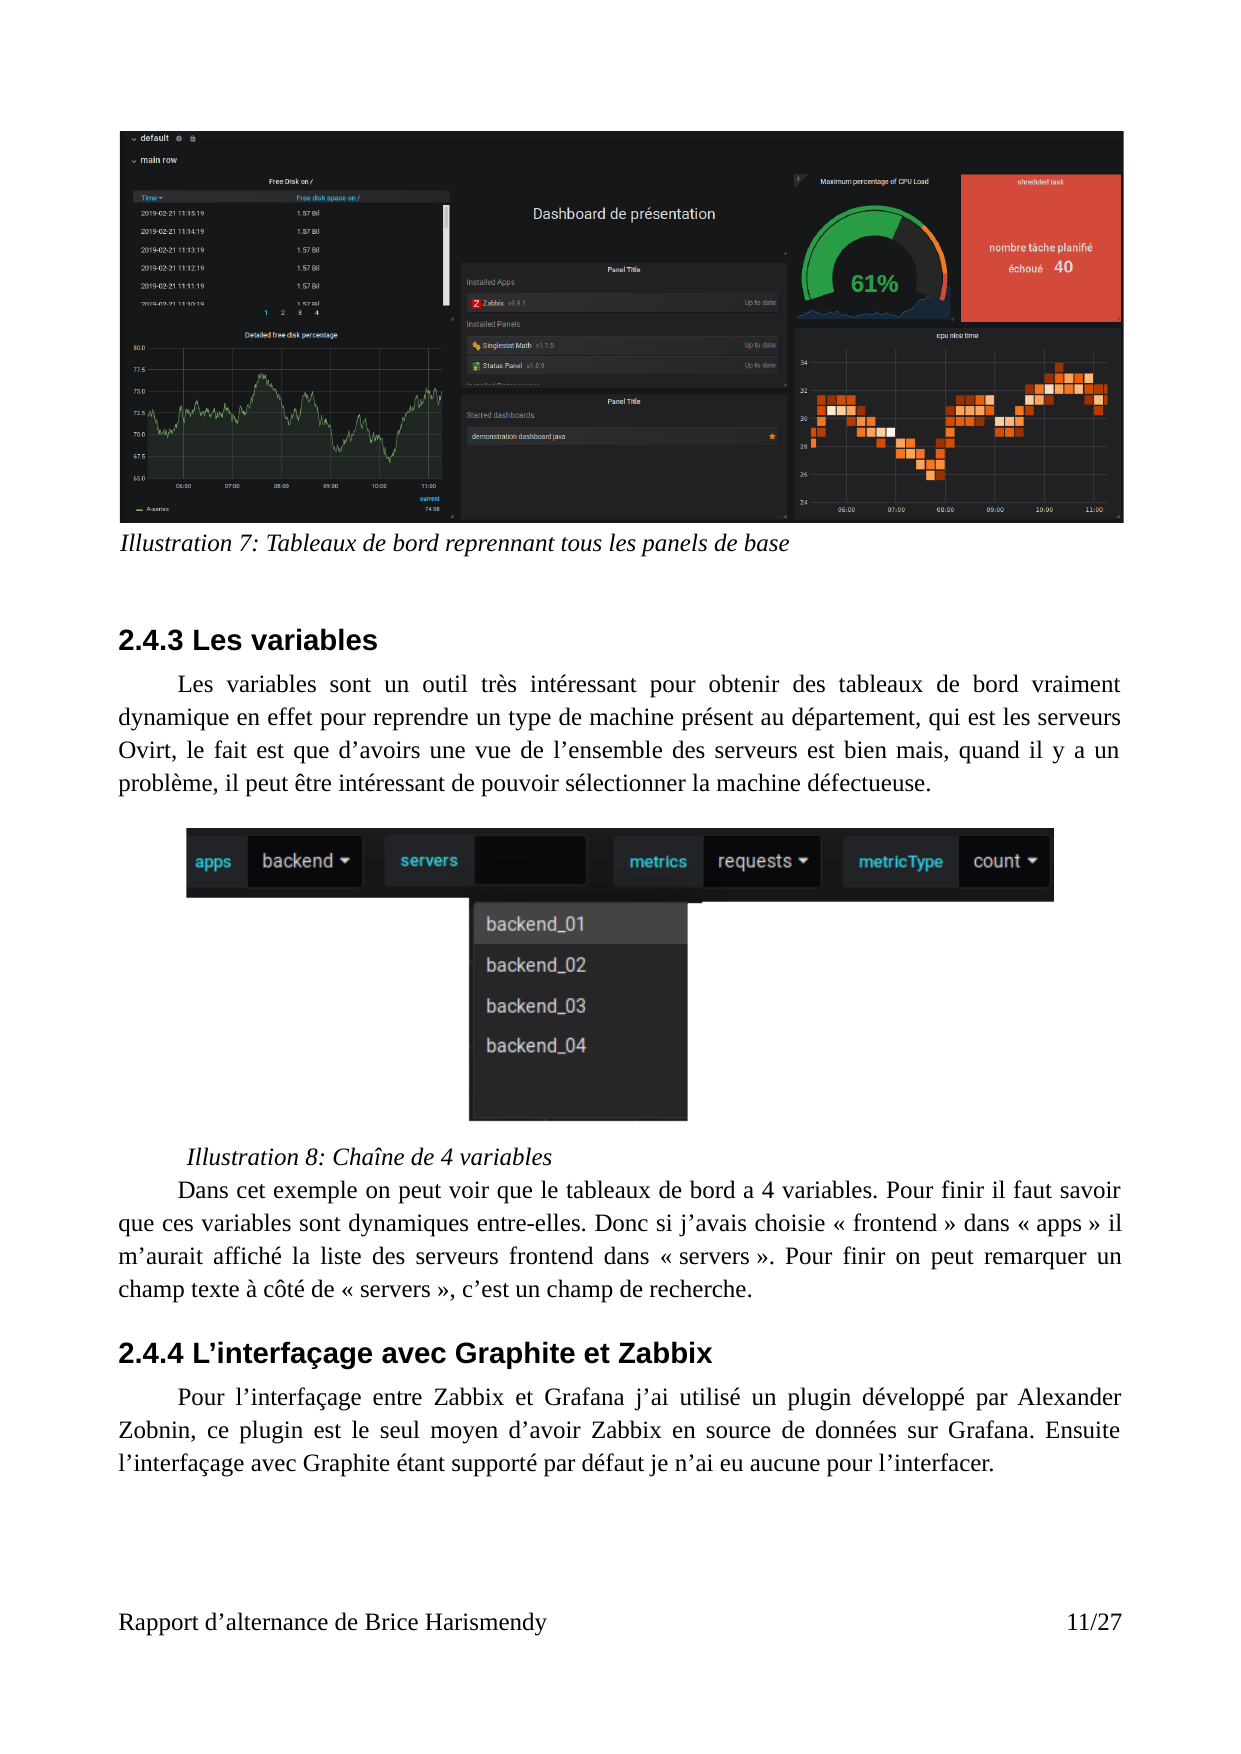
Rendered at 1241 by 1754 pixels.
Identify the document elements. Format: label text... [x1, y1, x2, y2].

picture [186, 828, 1054, 1137]
subtitle L’interfaçage avec Graphite et Zabbix [118, 1336, 1122, 1370]
text Illustration 7: Tableaux de bord reprennant tous les panels de base [120, 523, 1124, 556]
text Les variables sont un outil très intéressant pour obtenir des tableaux de bord vraiment dynamique en effet pour reprendre un type de machine présent au département, qui est les serveurs Ovirt, le fait est que d’avoirs une vue de l’ensemble des serveurs est bien mais, quand il y a un problème, il peut être intéressant de pouvoir sélectionner la machine défectueuse. [118, 669, 1122, 797]
text Dans cet exemple on peut voir que le tableaux de bord a 4 variables. Pour finir il faut savoir que ces variables sont dynamiques entre-elles. Donc si j’avais choisie « frontend » dans « apps » il m’aurait affiché la liste des serveurs frontend dans « servers ». Pour finir on peut remarquer un champ texte à côté de « servers », c’est un champ de recherche. [118, 816, 1122, 1302]
text Illustration 8: Chaîne de 4 variables [186, 1137, 1054, 1170]
subtitle Les variables [118, 623, 1122, 657]
text Pour l’interfaçage entre Zabbix et Grafana j’ai utilisé un plugin développé par Alexander Zobnin, ce plugin est le seul moyen d’avoir Zabbix en source de données sur Grafana. Ensuite l’interfaçage avec Graphite étant supporté par défaut je n’ai eu aucune pour l’interfacer. [118, 1382, 1122, 1477]
picture [119, 131, 1124, 523]
